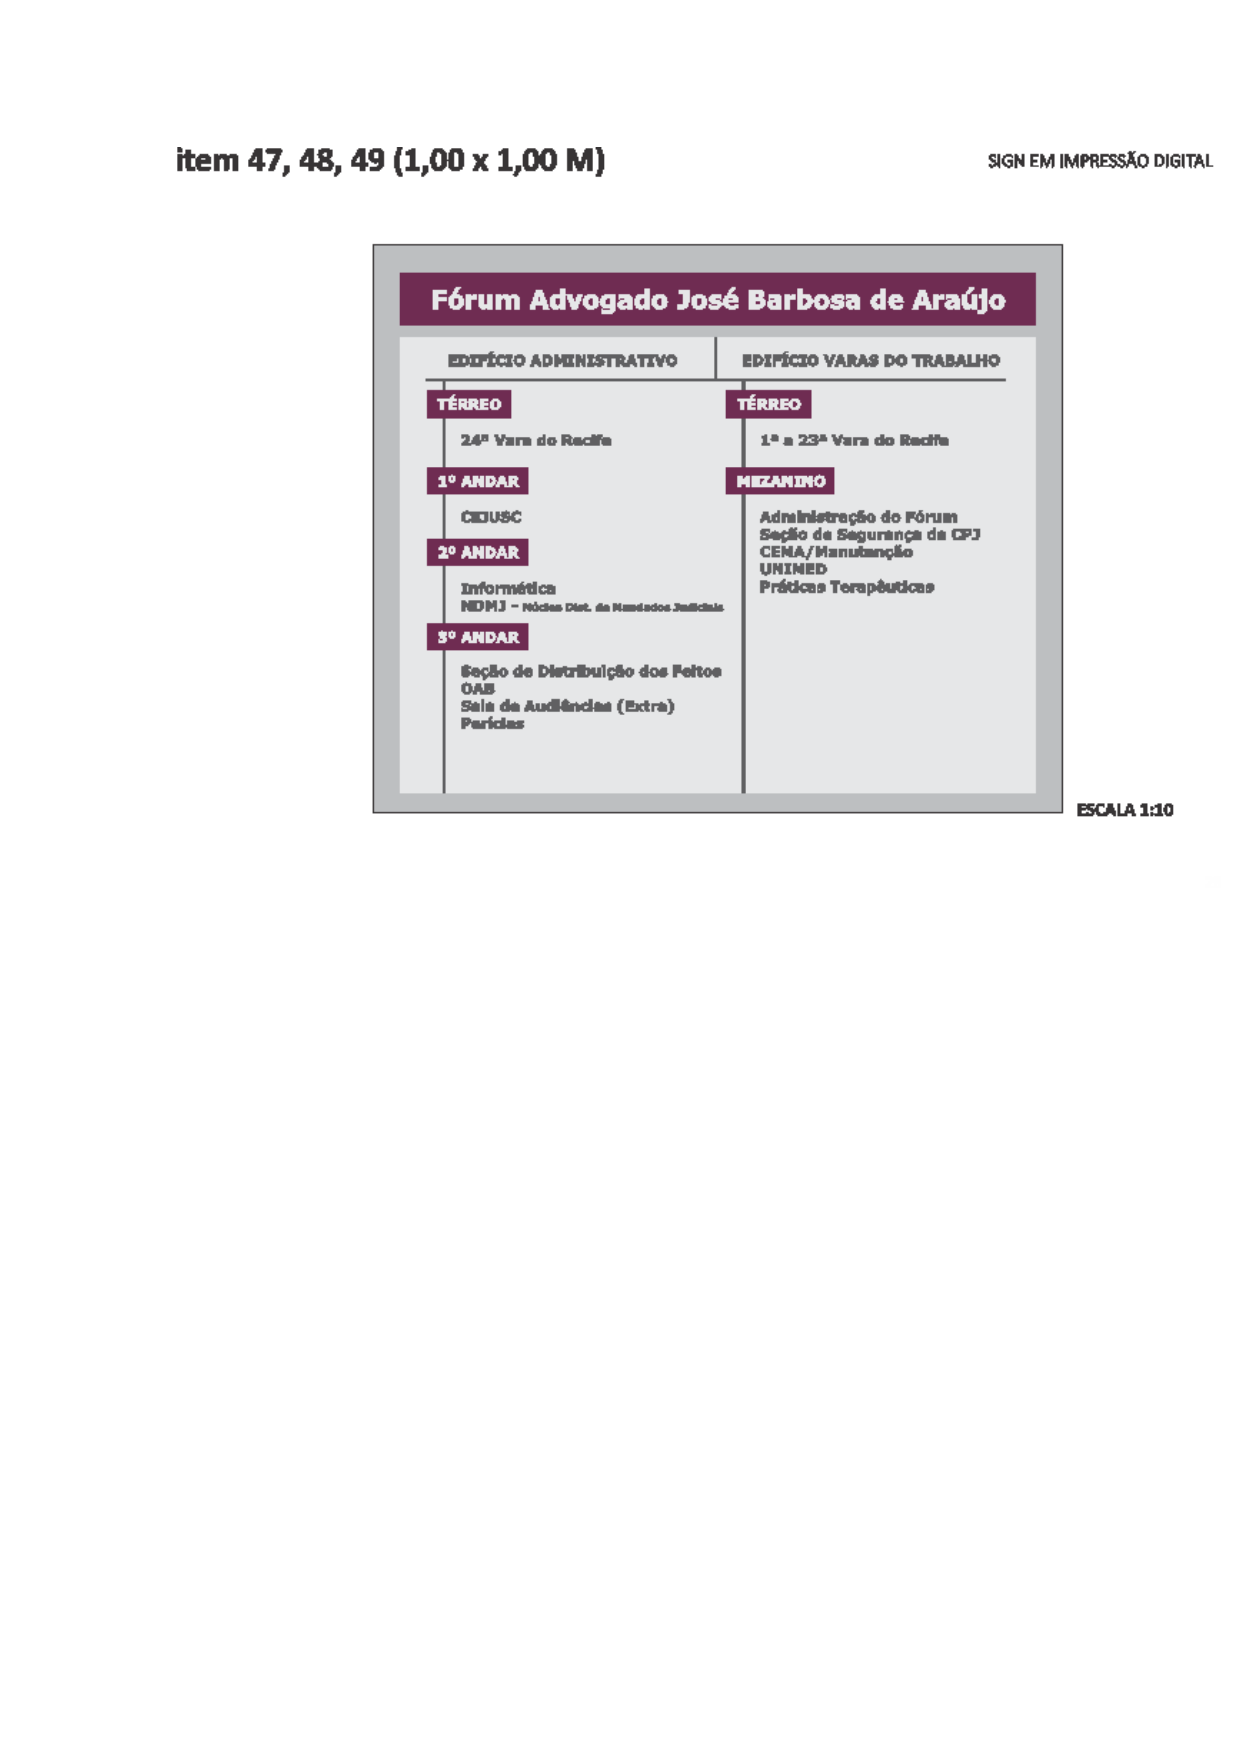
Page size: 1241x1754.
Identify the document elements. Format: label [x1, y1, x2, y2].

picture [177, 147, 1222, 888]
